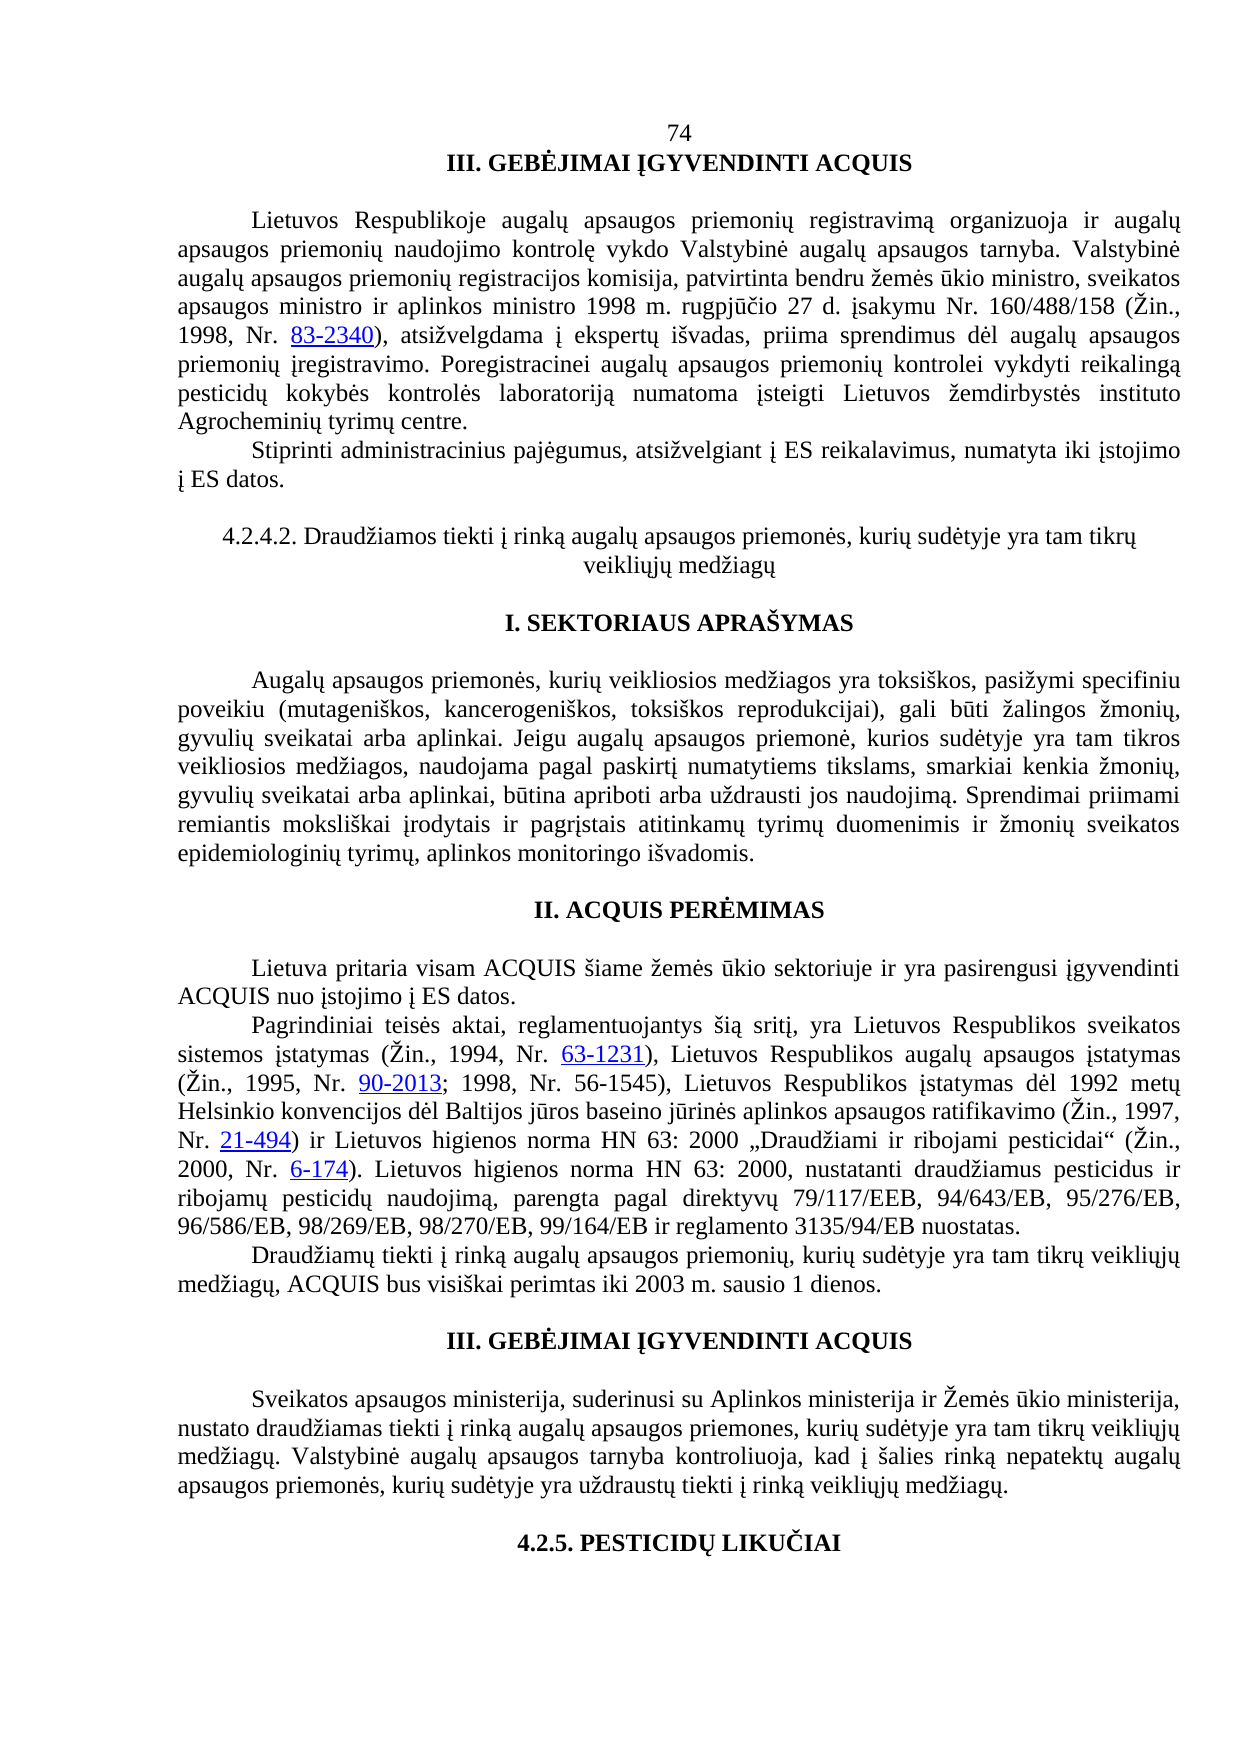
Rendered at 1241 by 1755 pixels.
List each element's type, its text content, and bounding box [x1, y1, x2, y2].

text Sveikatos apsaugos ministerija, suderinusi su Aplinkos ministerija ir Žemės ūkio ministerija, nustato draudžiamas tiekti į rinką augalų apsaugos priemones, kurių sudėtyje yra tam tikrų veikliųjų medžiagų. Valstybinė augalų apsaugos tarnyba kontroliuoja, kad į šalies rinką nepatektų augalų apsaugos priemonės, kurių sudėtyje yra uždraustų tiekti į rinką veikliųjų medžiagų. [177, 1384, 1181, 1499]
text I. SEKTORIAUS APRAŠYMAS [177, 608, 1181, 636]
text Pagrindiniai teisės aktai, reglamentuojantys šią sritį, yra Lietuvos Respublikos sveikatos sistemos įstatymas (Žin., 1994, Nr. 63-1231), Lietuvos Respublikos augalų apsaugos įstatymas (Žin., 1995, Nr. 90-2013; 1998, Nr. 56-1545), Lietuvos Respublikos įstatymas dėl 1992 metų Helsinkio konvencijos dėl Baltijos jūros baseino jūrinės aplinkos apsaugos ratifikavimo (Žin., 1997, Nr. 21-494) ir Lietuvos higienos norma HN 63: 2000 „Draudžiami ir ribojami pesticidai“ (Žin., 2000, Nr. 6-174). Lietuvos higienos norma HN 63: 2000, nustatanti draudžiamus pesticidus ir ribojamų pesticidų naudojimą, parengta pagal direktyvų 79/117/EEB, 94/643/EB, 95/276/EB, 96/586/EB, 98/269/EB, 98/270/EB, 99/164/EB ir reglamento 3135/94/EB nuostatas. [177, 1010, 1181, 1240]
text 4.2.5. PESTICIDŲ LIKUČIAI [177, 1528, 1181, 1556]
text Stiprinti administracinius pajėgumus, atsižvelgiant į ES reikalavimus, numatyta iki įstojimo į ES datos. [177, 435, 1181, 493]
text Lietuvos Respublikoje augalų apsaugos priemonių registravimą organizuoja ir augalų apsaugos priemonių naudojimo kontrolę vykdo Valstybinė augalų apsaugos tarnyba. Valstybinė augalų apsaugos priemonių registracijos komisija, patvirtinta bendru žemės ūkio ministro, sveikatos apsaugos ministro ir aplinkos ministro 1998 m. rugpjūčio 27 d. įsakymu Nr. 160/488/158 (Žin., 1998, Nr. 83-2340), atsižvelgdama į ekspertų išvadas, priima sprendimus dėl augalų apsaugos priemonių įregistravimo. Poregistracinei augalų apsaugos priemonių kontrolei vykdyti reikalingą pesticidų kokybės kontrolės laboratoriją numatoma įsteigti Lietuvos žemdirbystės instituto Agrocheminių tyrimų centre. [177, 205, 1181, 435]
text Lietuva pritaria visam ACQUIS šiame žemės ūkio sektoriuje ir yra pasirengusi įgyvendinti ACQUIS nuo įstojimo į ES datos. [177, 953, 1181, 1010]
text II. ACQUIS PERĖMIMAS [177, 895, 1181, 924]
text III. GEBĖJIMAI ĮGYVENDINTI ACQUIS [177, 148, 1181, 176]
text Draudžiamų tiekti į rinką augalų apsaugos priemonių, kurių sudėtyje yra tam tikrų veikliųjų medžiagų, ACQUIS bus visiškai perimtas iki 2003 m. sausio 1 dienos. [177, 1240, 1181, 1298]
text III. GEBĖJIMAI ĮGYVENDINTI ACQUIS [177, 1326, 1181, 1355]
text 4.2.4.2. Draudžiamos tiekti į rinką augalų apsaugos priemonės, kurių sudėtyje yra tam tikrų veikliųjų medžiagų [177, 521, 1181, 579]
text Augalų apsaugos priemonės, kurių veikliosios medžiagos yra toksiškos, pasižymi specifiniu poveikiu (mutageniškos, kancerogeniškos, toksiškos reprodukcijai), gali būti žalingos žmonių, gyvulių sveikatai arba aplinkai. Jeigu augalų apsaugos priemonė, kurios sudėtyje yra tam tikros veikliosios medžiagos, naudojama pagal paskirtį numatytiems tikslams, smarkiai kenkia žmonių, gyvulių sveikatai arba aplinkai, būtina apriboti arba uždrausti jos naudojimą. Sprendimai priimami remiantis moksliškai įrodytais ir pagrįstais atitinkamų tyrimų duomenimis ir žmonių sveikatos epidemiologinių tyrimų, aplinkos monitoringo išvadomis. [177, 665, 1181, 866]
